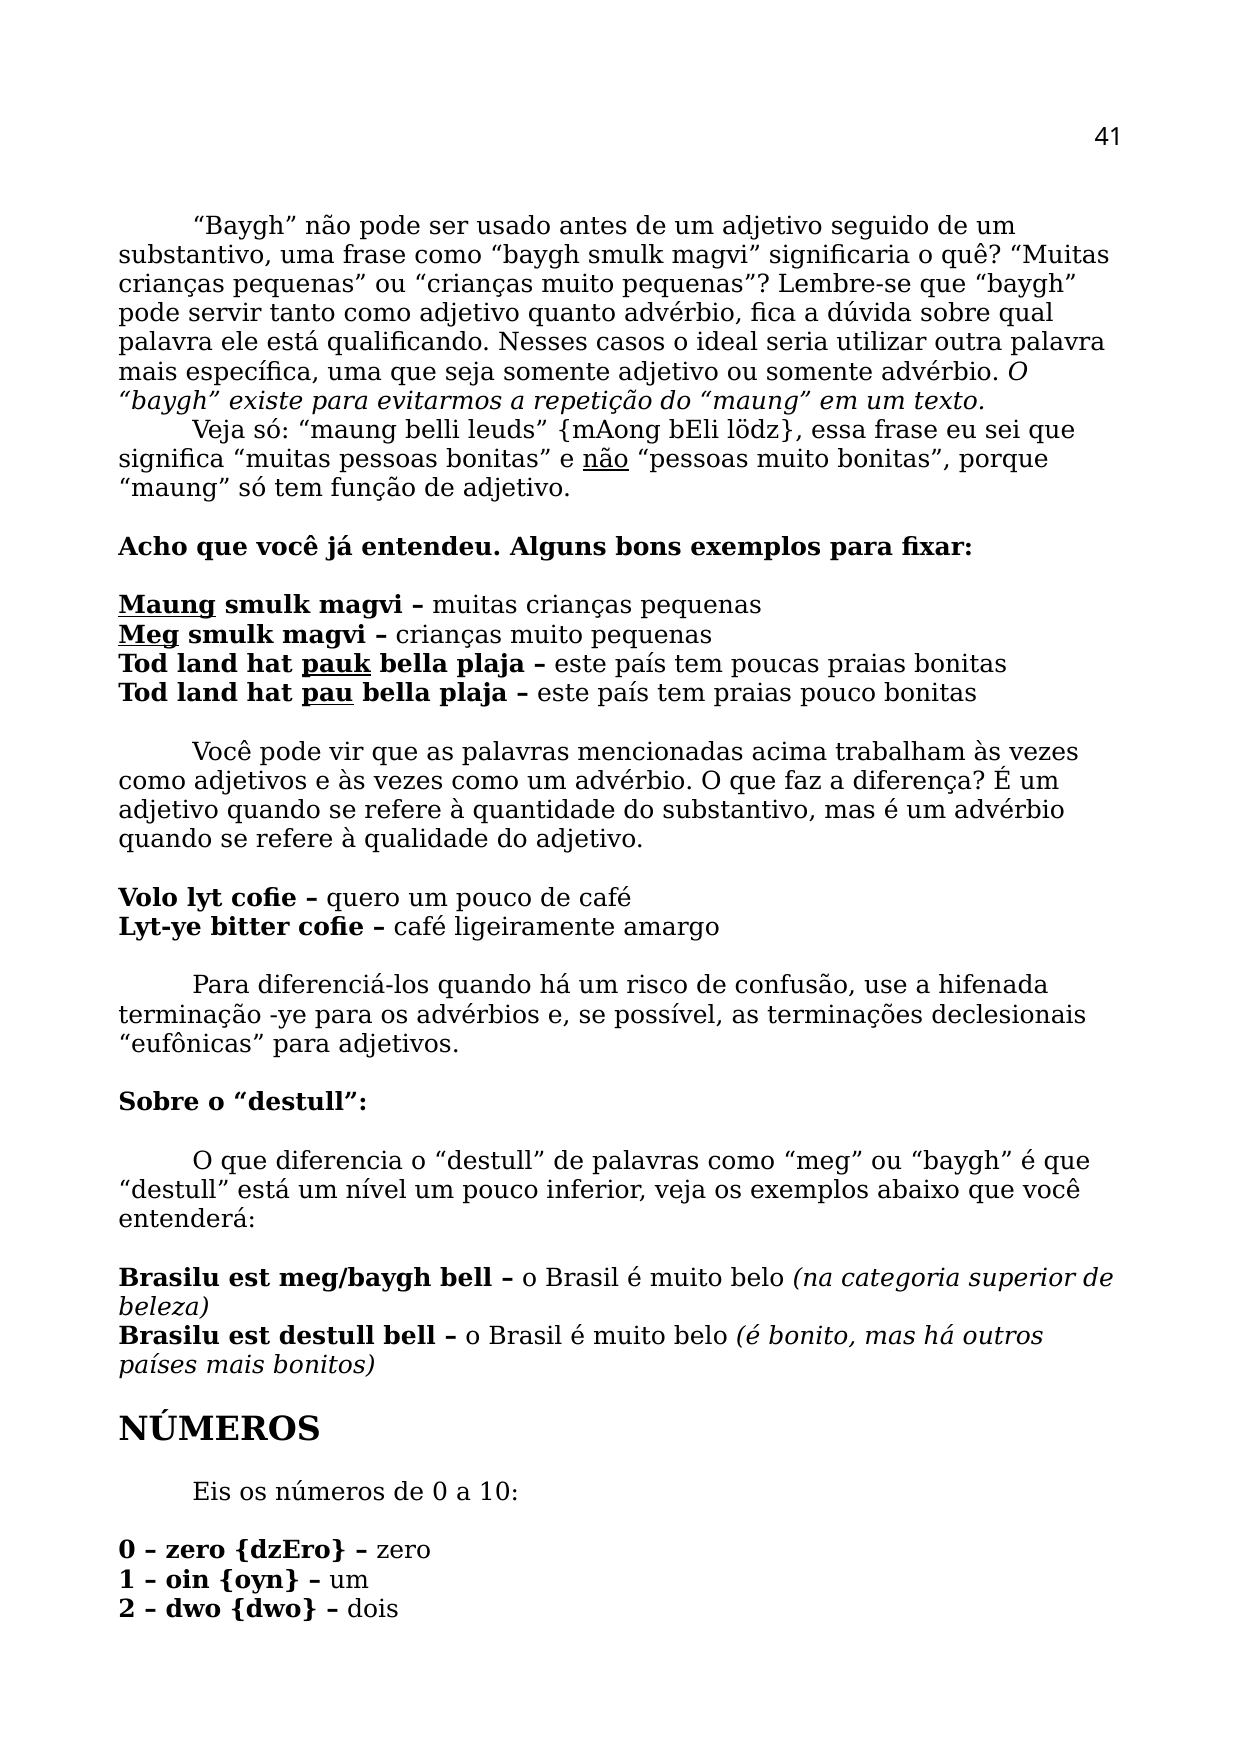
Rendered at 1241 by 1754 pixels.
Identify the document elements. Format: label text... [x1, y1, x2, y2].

text Tod land hat pauk bella plaja – este país tem poucas praias bonitas [118, 649, 1123, 678]
text Brasilu est destull bell – o Brasil é muito belo (é bonito, mas há outros países mais bonitos) [118, 1321, 1123, 1379]
text Lyt-ye bitter cofie – café ligeiramente amargo [118, 912, 1123, 941]
text Meg smulk magvi – crianças muito pequenas [118, 619, 1123, 649]
text Veja só: “maung belli leuds” {mAong bEli lödz}, essa frase eu sei que significa “muitas pessoas bonitas” e não “pessoas muito bonitas”, porque “maung” só tem função de adjetivo. [118, 415, 1123, 502]
text Você pode vir que as palavras mencionadas acima trabalham às vezes como adjetivos e às vezes como um advérbio. O que faz a diferença? É um adjetivo quando se refere à quantidade do substantivo, mas é um advérbio quando se refere à qualidade do adjetivo. [118, 737, 1123, 853]
text Eis os números de 0 a 10: [118, 1477, 1123, 1506]
text Brasilu est meg/baygh bell – o Brasil é muito belo (na categoria superior de beleza) [118, 1262, 1123, 1321]
text 1 – oin {oyn} – um [118, 1565, 1123, 1594]
text O que diferencia o “destull” de palavras como “meg” ou “baygh” é que “destull” está um nível um pouco inferior, veja os exemplos abaixo que você entenderá: [118, 1146, 1123, 1233]
text 2 – dwo {dwo} – dois [118, 1594, 1123, 1623]
text Para diferenciá-los quando há um risco de confusão, use a hifenada terminação -ye para os advérbios e, se possível, as terminações declesionais “eufônicas” para adjetivos. [118, 971, 1123, 1058]
text Tod land hat pau bella plaja – este país tem praias pouco bonitas [118, 678, 1123, 708]
text 0 – zero {dzEro} – zero [118, 1535, 1123, 1565]
text “Baygh” não pode ser usado antes de um adjetivo seguido de um substantivo, uma frase como “baygh smulk magvi” significaria o quê? “Muitas crianças pequenas” ou “crianças muito pequenas”? Lembre-se que “baygh” pode servir tanto como adjetivo quanto advérbio, fica a dúvida sobre qual palavra ele está qualificando. Nesses casos o ideal seria utilizar outra palavra mais específica, uma que seja somente adjetivo ou somente advérbio. O “baygh” existe para evitarmos a repetição do “maung” em um texto. [118, 211, 1123, 415]
text Volo lyt cofie – quero um pouco de café [118, 883, 1123, 912]
text Sobre o “destull”: [118, 1087, 1123, 1117]
text Maung smulk magvi – muitas crianças pequenas [118, 590, 1123, 619]
subtitle NÚMEROS [118, 1409, 1123, 1448]
text Acho que você já entendeu. Alguns bons exemplos para fixar: [118, 532, 1123, 561]
